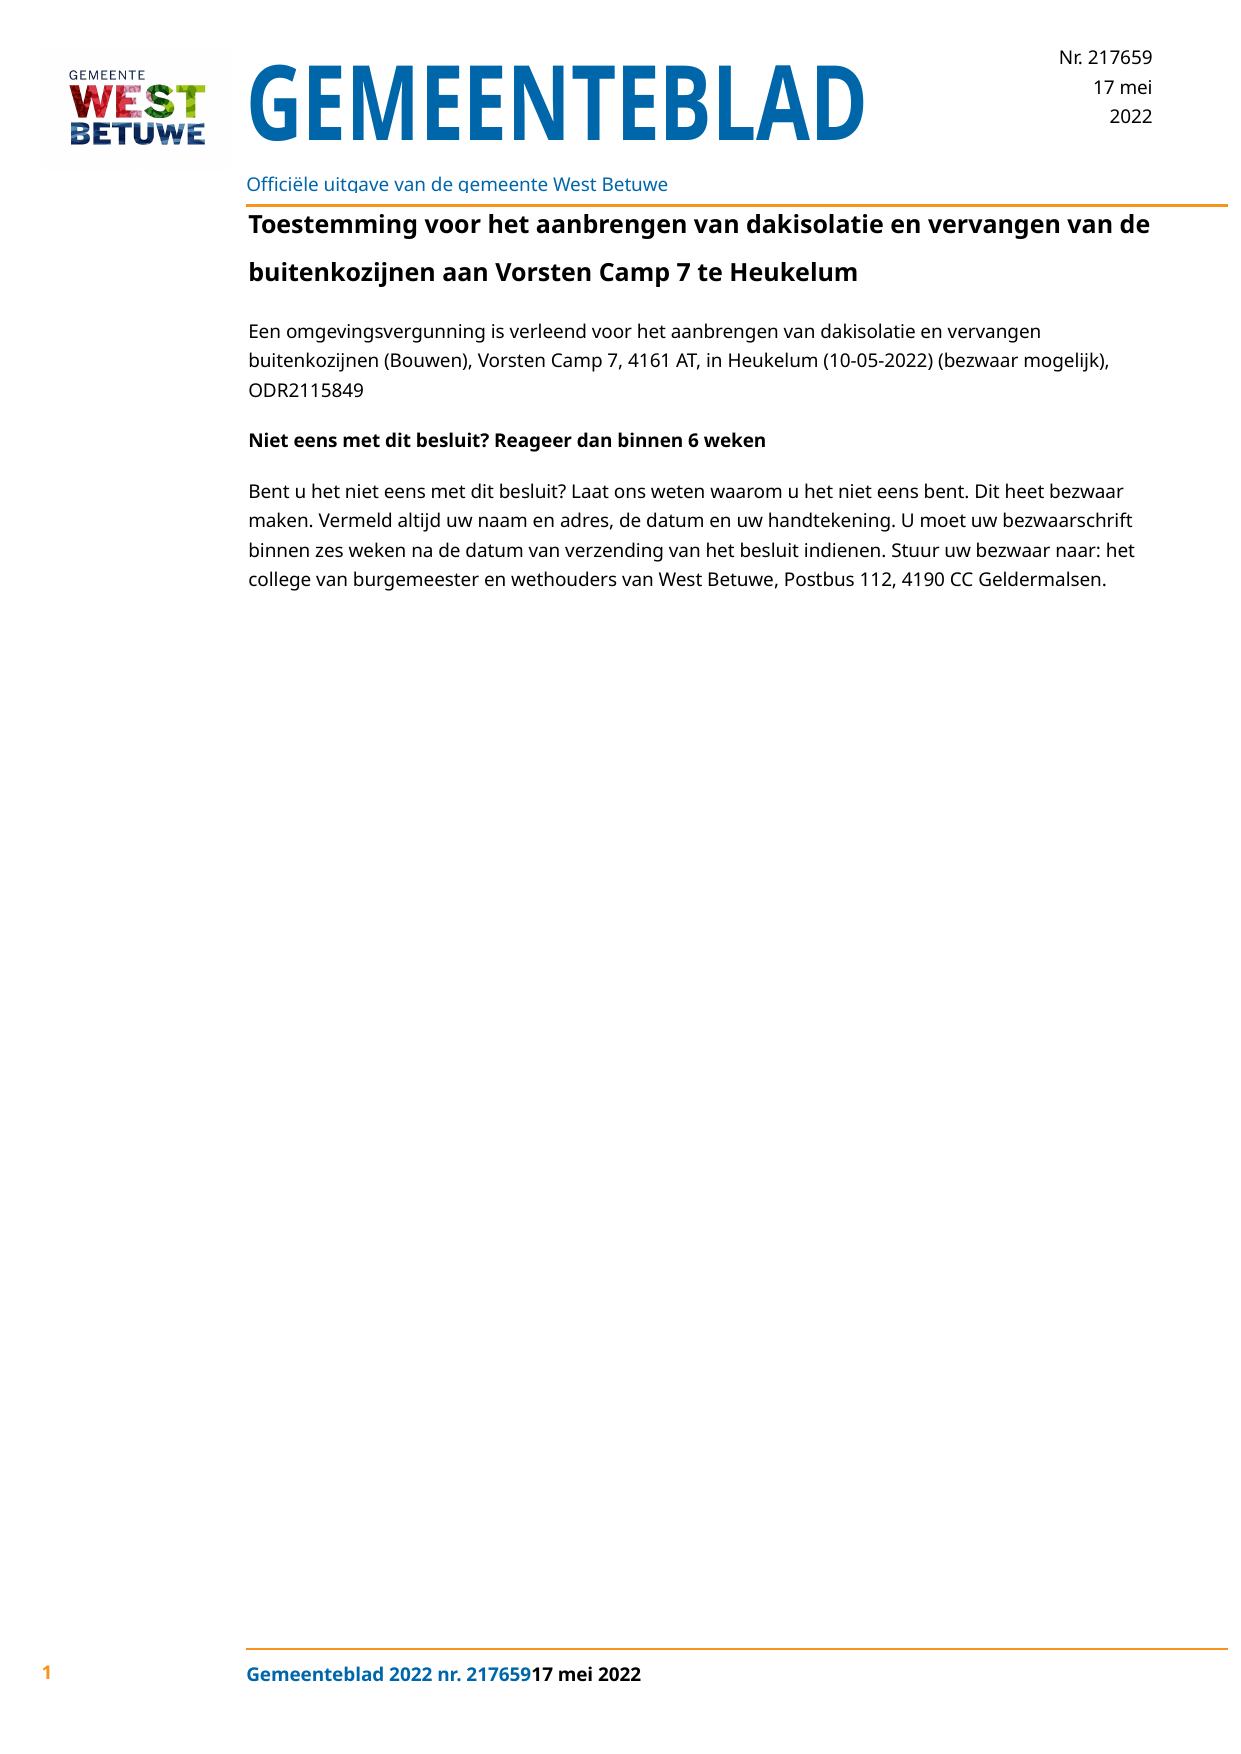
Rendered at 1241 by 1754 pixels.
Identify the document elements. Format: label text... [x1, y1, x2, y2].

text Toestemming voor het aanbrengen van dakisolatie en vervangen van de buitenkozijnen aan Vorsten Camp 7 te Heukelum [248, 207, 1152, 288]
text Een omgevingsvergunning is verleend voor het aanbrengen van dakisolatie en vervangen buitenkozijnen (Bouwen), Vorsten Camp 7, 4161 AT, in Heukelum (10-05-2022) (bezwaar mogelijk), ODR2115849 [248, 318, 1152, 403]
text Niet eens met dit besluit? Reageer dan binnen 6 weken [248, 427, 1152, 453]
text Bent u het niet eens met dit besluit? Laat ons weten waarom u het niet eens bent. Dit heet bezwaar maken. Vermeld altijd uw naam en adres, de datum en uw handtekening. U moet uw bezwaarschrift binnen zes weken na de datum van verzending van het besluit indienen. Stuur uw bezwaar naar: het college van burgemeester en wethouders van West Betuwe, Postbus 112, 4190 CC Geldermalsen. [248, 478, 1152, 592]
picture [41, 47, 231, 172]
